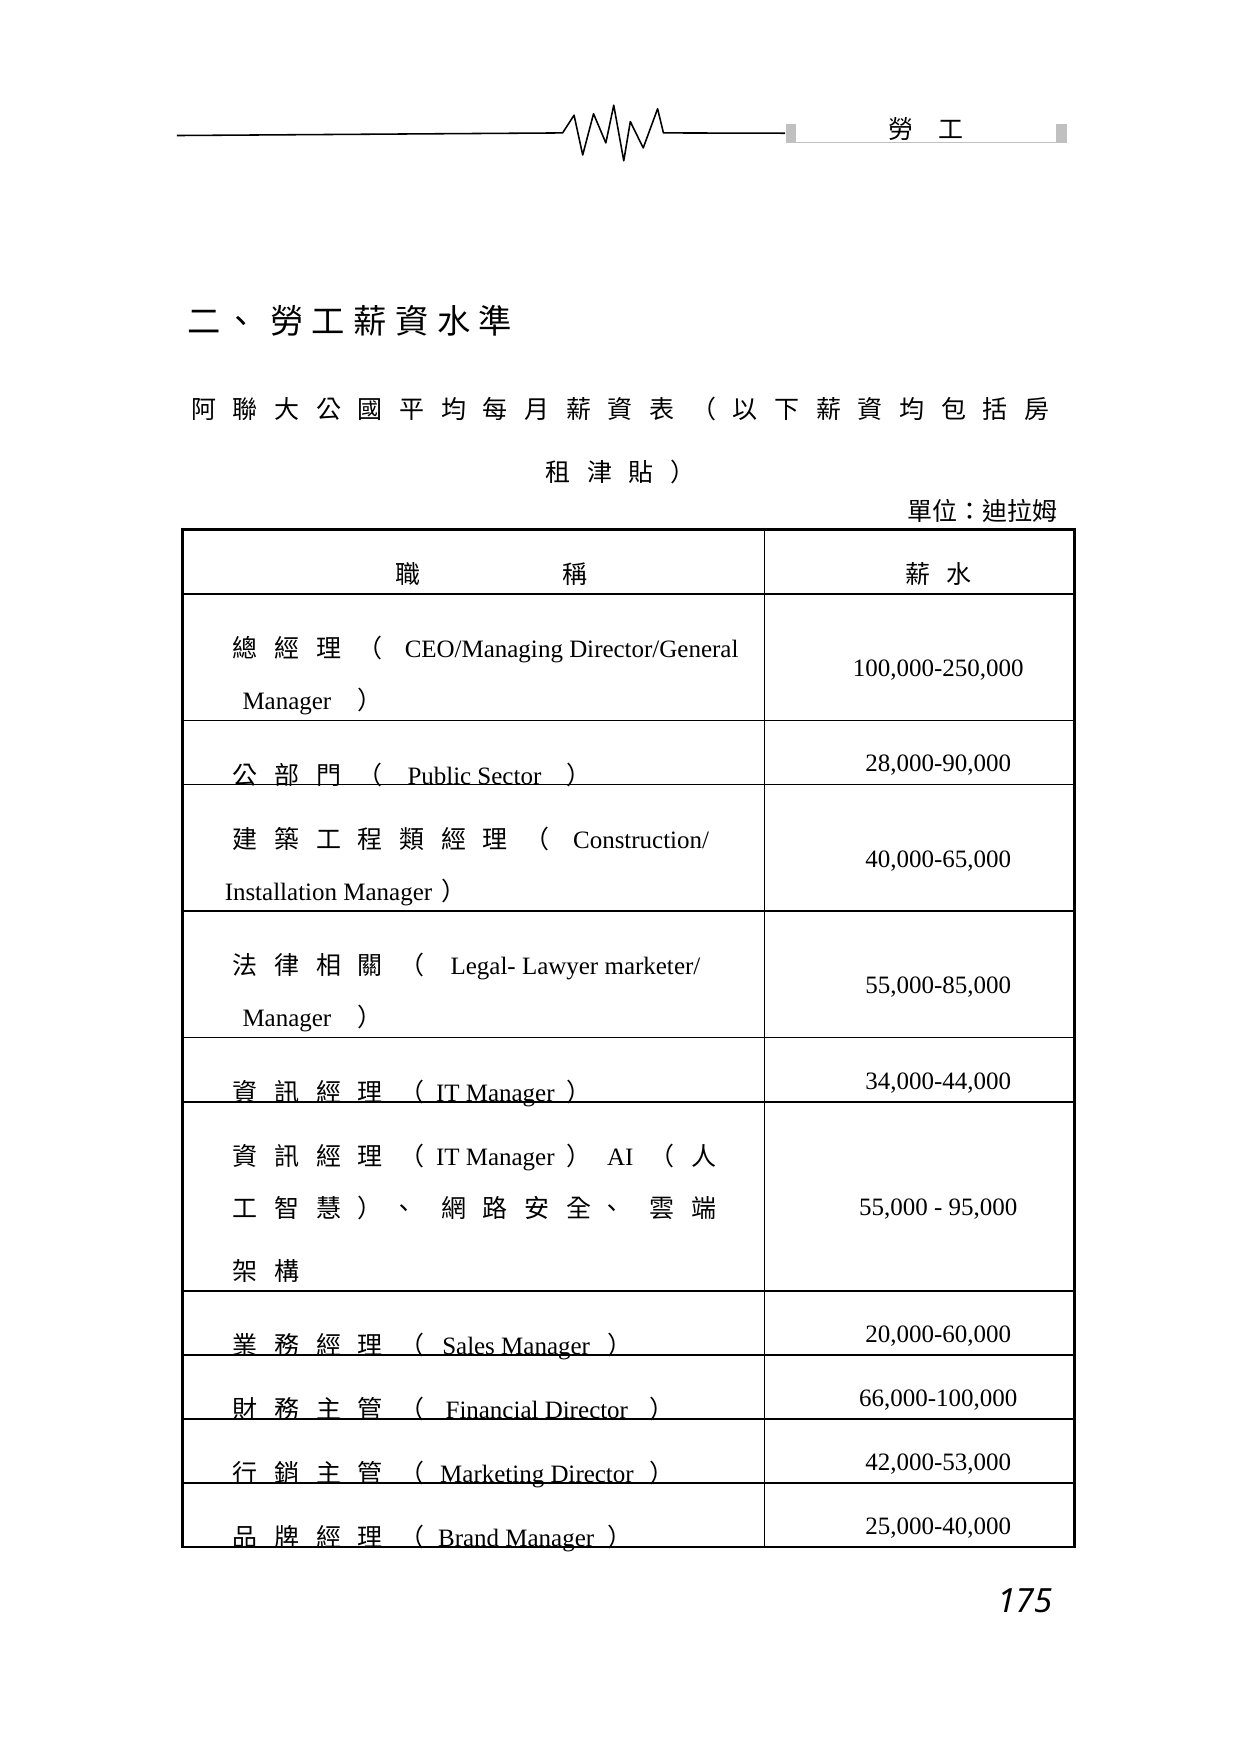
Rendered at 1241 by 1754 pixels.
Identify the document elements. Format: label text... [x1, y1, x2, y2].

table_header 職 稱 [184, 531, 764, 593]
table_cell 行銷主管（Marketing Director） [184, 1420, 764, 1482]
table_cell 法律相關（Legal- Lawyer marketer/ Manager） [184, 912, 764, 1037]
table_cell 66,000-100,000 [765, 1356, 1073, 1418]
table_cell 55,000-85,000 [765, 912, 1073, 1037]
table_cell 資訊經理（IT Manager）AI（人工智慧）、網路安全、雲端架構 [184, 1103, 764, 1290]
table_cell 28,000-90,000 [765, 721, 1073, 784]
table_cell 34,000-44,000 [765, 1038, 1073, 1101]
text 阿聯大公國平均每月薪資表（以下薪資均包括房租津貼） [183, 366, 1058, 491]
table_cell 55,000 - 95,000 [765, 1103, 1073, 1290]
table_cell 總經理（CEO/Managing Director/General Manager） [184, 595, 764, 720]
table_cell 40,000-65,000 [765, 785, 1073, 910]
table_cell 42,000-53,000 [765, 1420, 1073, 1482]
table_cell 資訊經理（IT Manager） [184, 1038, 764, 1101]
table_header 薪水 [765, 531, 1073, 593]
table_cell 財務主管（Financial Director） [184, 1356, 764, 1418]
table_cell 100,000-250,000 [765, 595, 1073, 720]
table_cell 25,000-40,000 [765, 1484, 1073, 1546]
text 單位：迪拉姆 [183, 491, 1058, 527]
table_cell 公部門（Public Sector） [184, 721, 764, 784]
table_cell 業務經理（Sales Manager） [184, 1292, 764, 1354]
text 二、勞工薪資水準 [183, 277, 1058, 339]
table_cell 20,000-60,000 [765, 1292, 1073, 1354]
table_cell 品牌經理（Brand Manager） [184, 1484, 764, 1546]
table_cell 建築工程類經理（Construction/Installation Manager） [184, 785, 764, 910]
